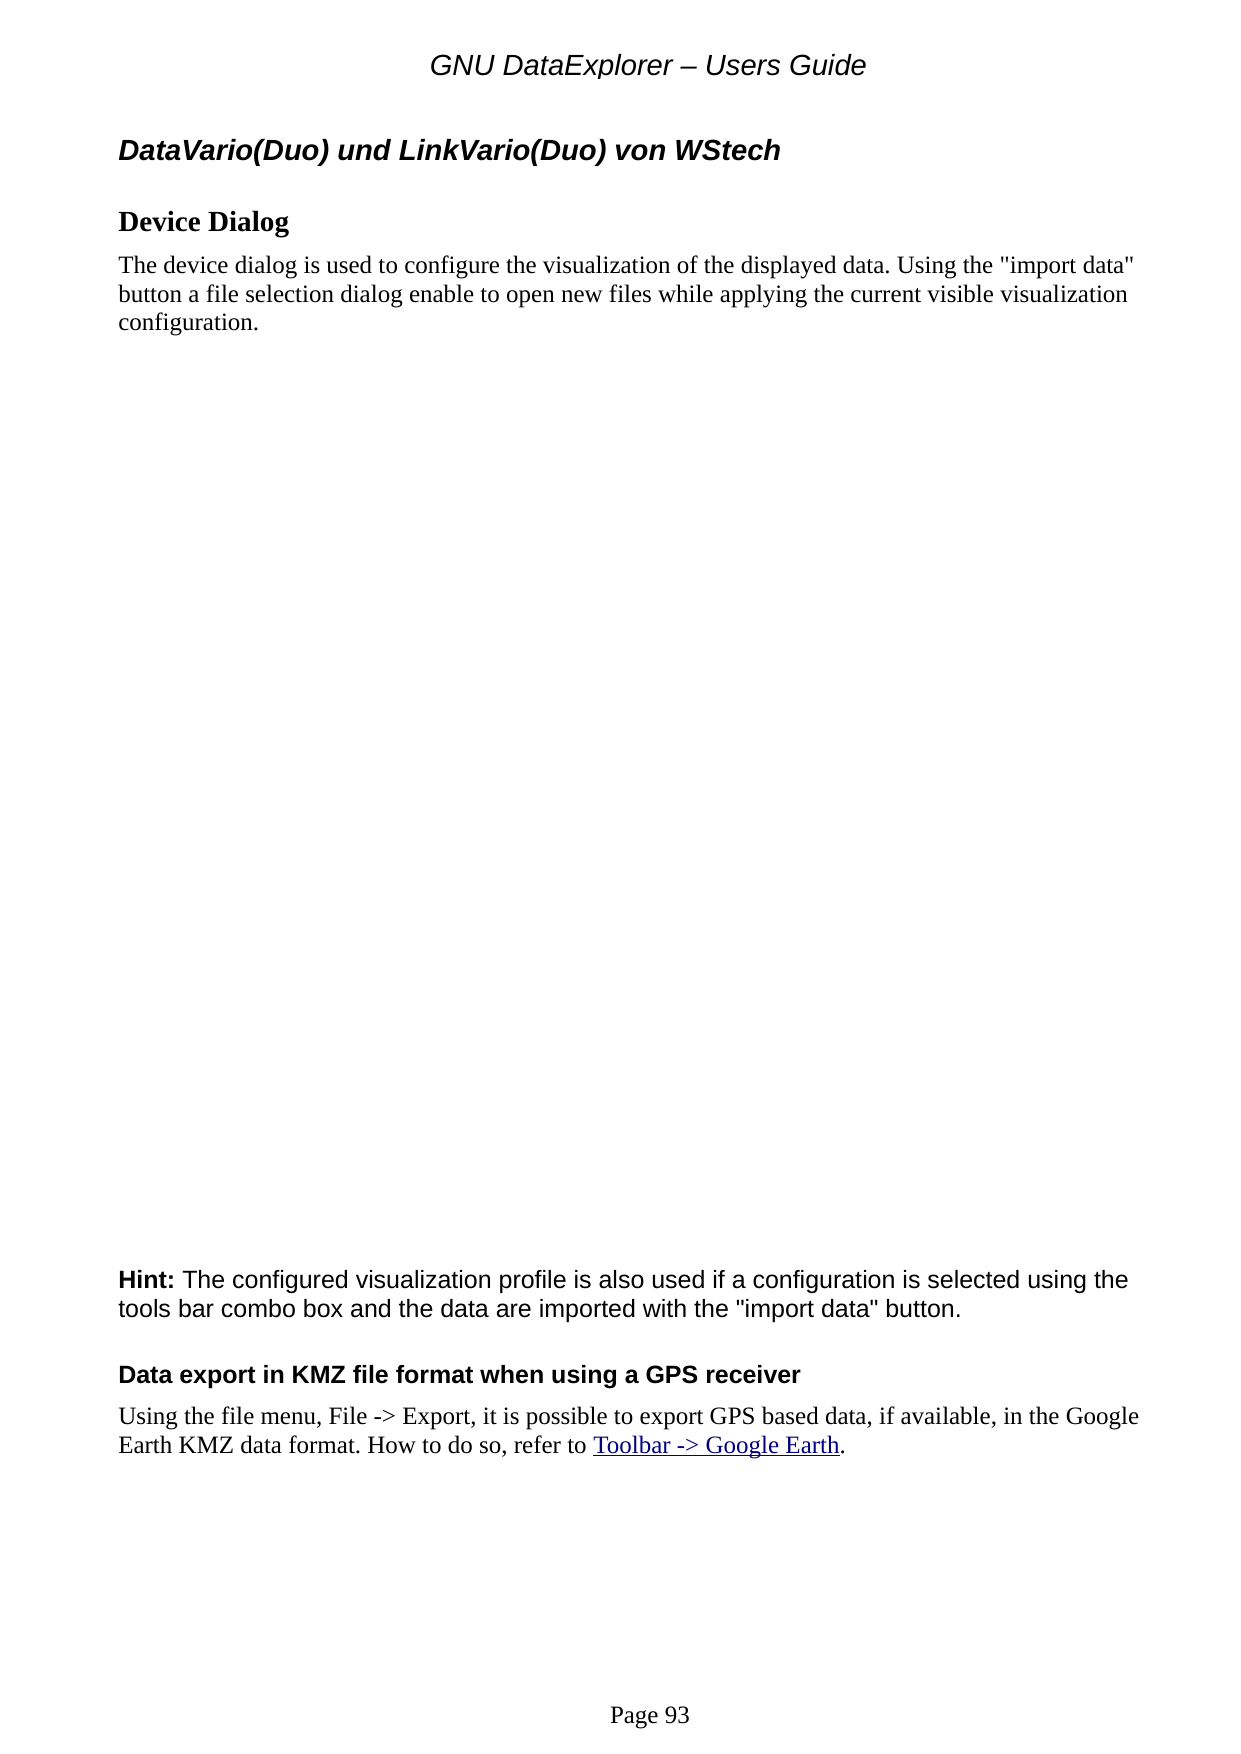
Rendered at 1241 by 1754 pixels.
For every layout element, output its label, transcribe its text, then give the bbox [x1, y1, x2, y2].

text Using the file menu, File -> Export, it is possible to export GPS based data, if available, in the Google Earth KMZ data format. How to do so, refer to Toolbar -> Google Earth. [118, 1401, 1181, 1459]
subtitle DataVario(Duo) und LinkVario(Duo) von WStech [118, 133, 1181, 166]
text Hint: The configured visualization profile is also used if a configuration is selected using the tools bar combo box and the data are imported with the "import data" button. [118, 1265, 1181, 1322]
subtitle Data export in KMZ file format when using a GPS receiver [118, 1360, 1181, 1389]
subtitle Device Dialog [118, 204, 1181, 237]
text The device dialog is used to configure the visualization of the displayed data. Using the "import data" button a file selection dialog enable to open new files while applying the current visible visualization configuration. [118, 250, 1181, 336]
